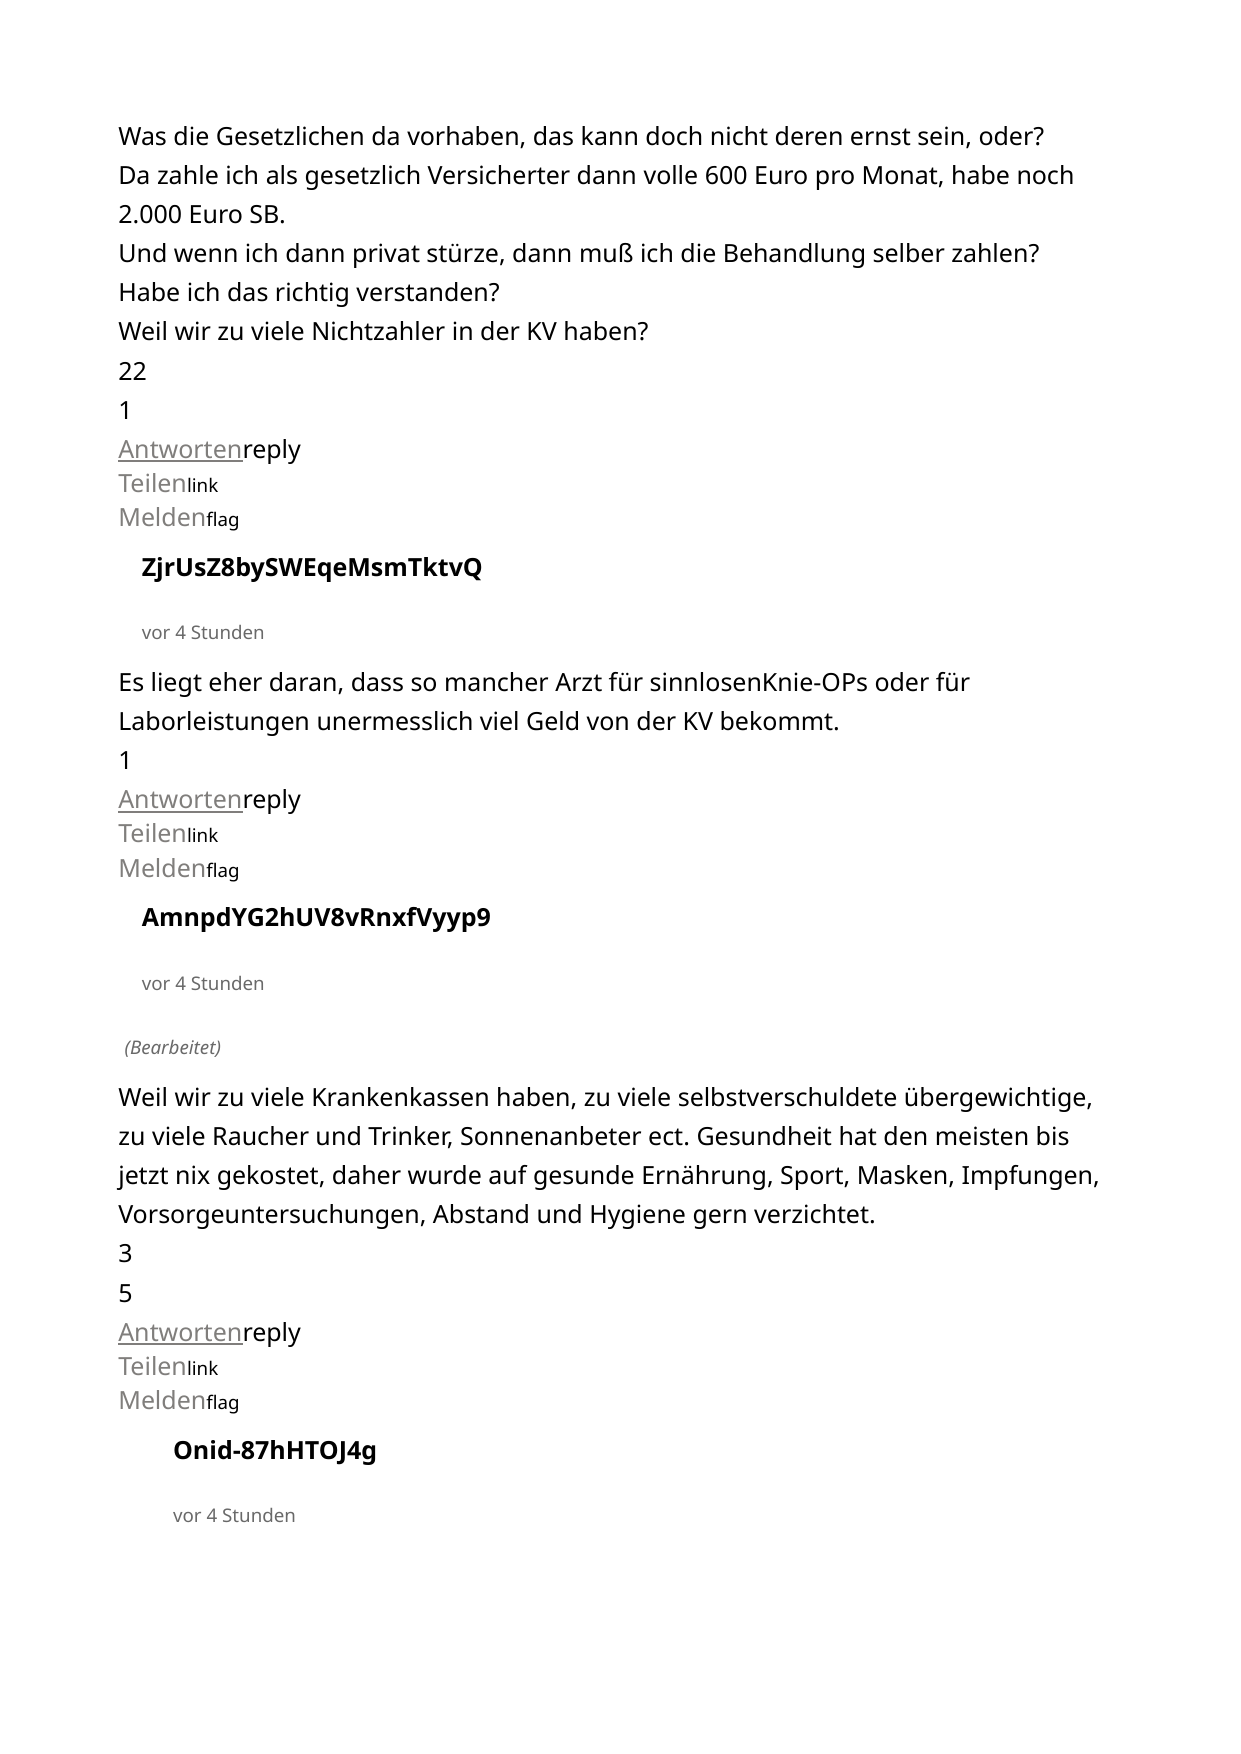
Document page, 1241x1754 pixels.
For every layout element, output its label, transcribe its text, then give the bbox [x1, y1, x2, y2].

text Was die Gesetzlichen da vorhaben, das kann doch nicht deren ernst sein, oder? Da zahle ich als gesetzlich Versicherter dann volle 600 Euro pro Monat, habe noch 2.000 Euro SB. Und wenn ich dann privat stürze, dann muß ich die Behandlung selber zahlen? Habe ich das richtig verstanden? Weil wir zu viele Nichtzahler in der KV haben? [118, 118, 1122, 348]
text vor 4 Stunden [142, 970, 1117, 996]
text 5 [118, 1275, 1122, 1309]
text ZjrUsZ8bySWEqeMsmTktvQ [142, 549, 1114, 583]
text vor 4 Stunden [142, 620, 1117, 645]
text Antwortenreply [118, 431, 1122, 466]
text Teilenlink [118, 1348, 1122, 1383]
text Onid-87hHTOJ4g [173, 1432, 1114, 1466]
text Antwortenreply [118, 1314, 1122, 1348]
text Weil wir zu viele Krankenkassen haben, zu viele selbstverschuldete übergewichtige, zu viele Raucher und Trinker, Sonnenanbeter ect. Gesundheit hat den meisten bis jetzt nix gekostet, daher wurde auf gesunde Ernährung, Sport, Masken, Impfungen, Vorsorgeuntersuchungen, Abstand und Hygiene gern verzichtet. [118, 1079, 1122, 1231]
text Teilenlink [118, 816, 1122, 850]
text Antwortenreply [118, 782, 1122, 816]
text (Bearbeitet) [118, 1031, 1122, 1059]
text 1 [118, 743, 1122, 777]
text 1 [118, 392, 1122, 426]
text Es liegt eher daran, dass so mancher Arzt für sinnlosenKnie-OPs oder für Laborleistungen unermesslich viel Geld von der KV bekommt. [118, 664, 1122, 738]
text Meldenflag [118, 499, 1122, 534]
text 22 [118, 353, 1122, 387]
text Meldenflag [118, 850, 1122, 884]
text 3 [118, 1236, 1122, 1270]
text AmnpdYG2hUV8vRnxfVyyp9 [142, 900, 1114, 934]
text vor 4 Stunden [173, 1503, 1117, 1528]
text Meldenflag [118, 1383, 1122, 1417]
text Teilenlink [118, 466, 1122, 499]
